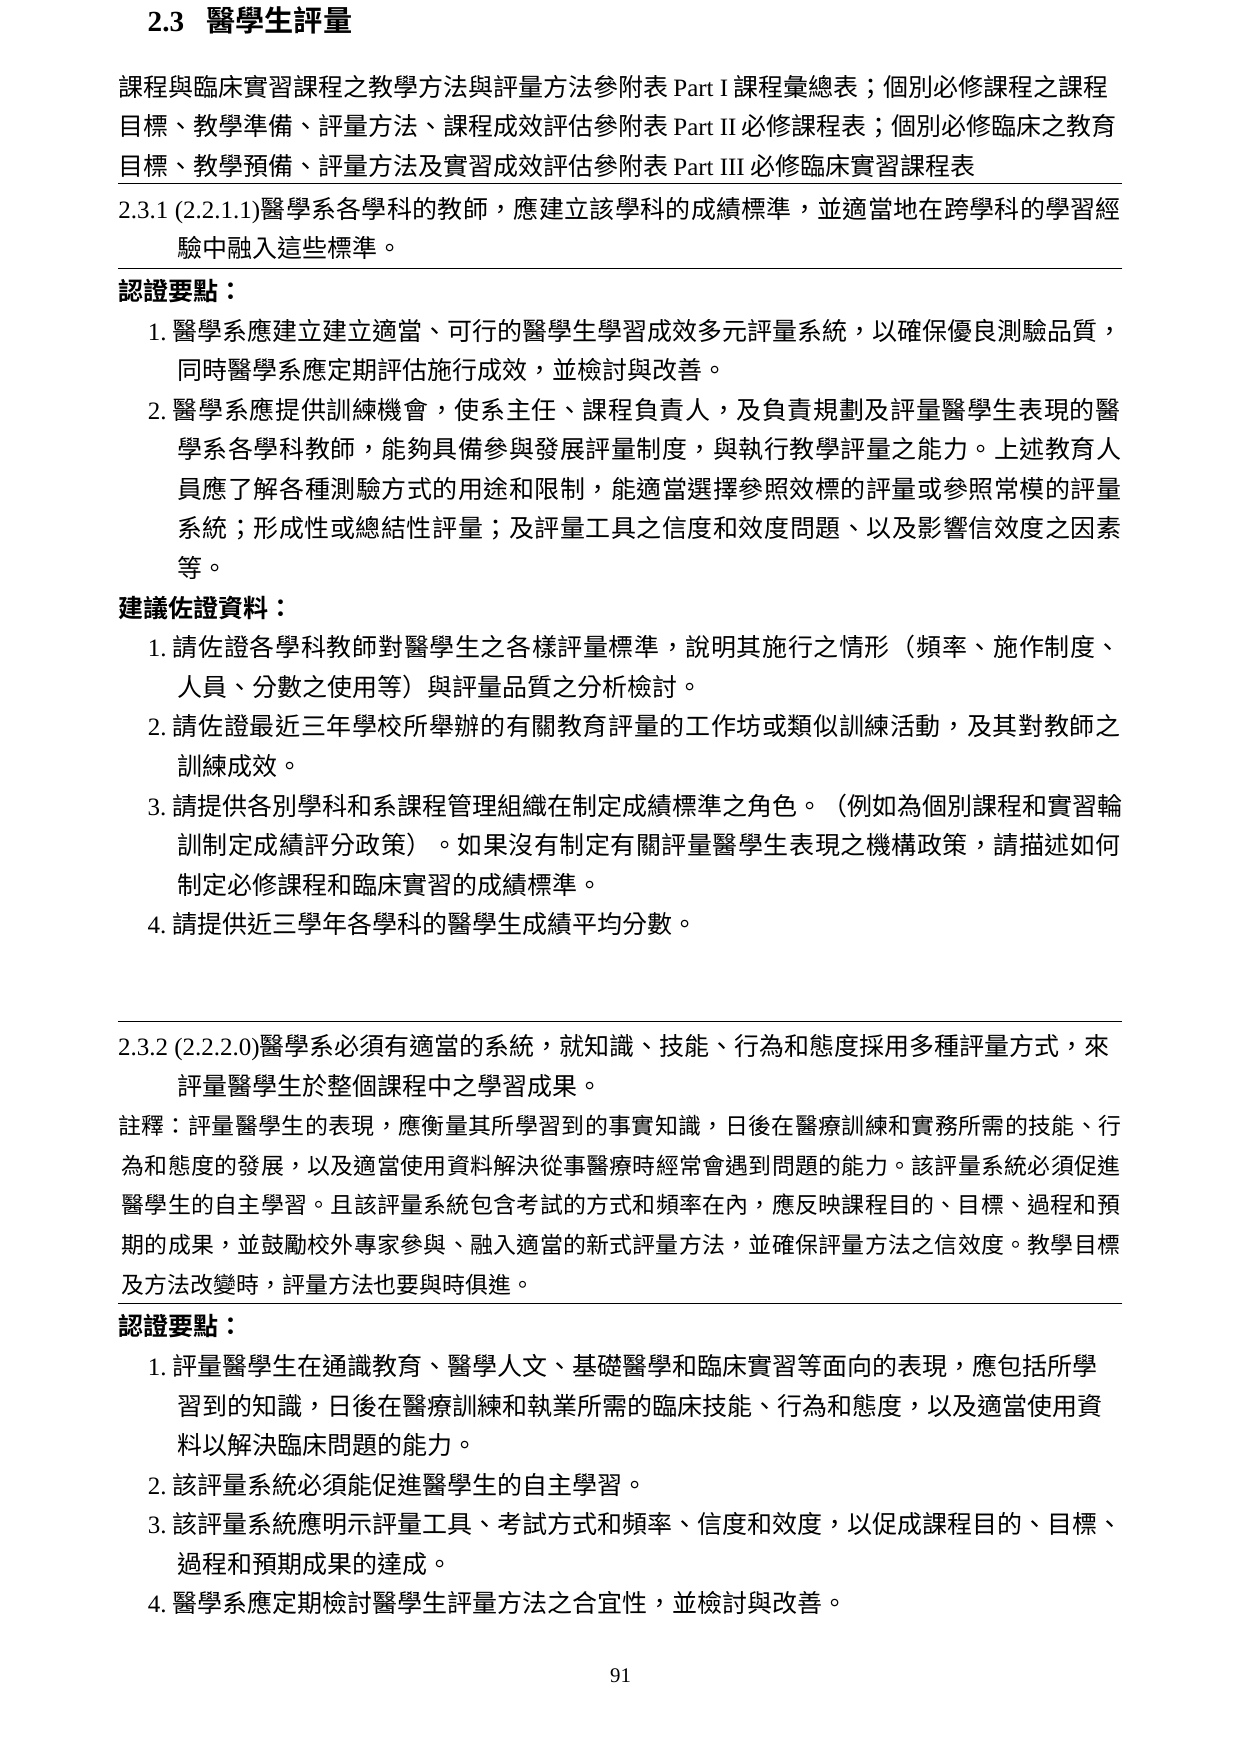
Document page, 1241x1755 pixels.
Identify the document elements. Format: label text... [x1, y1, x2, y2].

list 醫學生評量 [147, 0, 1122, 39]
text 認證要點： [118, 269, 1122, 308]
text 2.3.2 (2.2.2.0)醫學系必須有適當的系統，就知識、技能、行為和態度採用多種評量方式，來評量醫學生於整個課程中之學習成果。 [118, 1022, 1122, 1103]
list 醫學系應定期檢討醫學生評量方法之合宜性，並檢討與改善。 [148, 1581, 1122, 1621]
text 認證要點： [118, 1304, 1122, 1344]
text 課程與臨床實習課程之教學方法與評量方法參附表Part I課程彙總表；個別必修課程之課程目標、教學準備、評量方法、課程成效評估參附表Part II必修課程表；個別必修臨床之教育目標、教學預備、評量方法及實習成效評估參附表Part III必修臨床實習課程表 [118, 64, 1122, 183]
list 該評量系統應明示評量工具、考試方式和頻率、信度和效度，以促成課程目的、目標、過程和預期成果的達成。 [148, 1502, 1122, 1581]
list 請佐證最近三年學校所舉辦的有關教育評量的工作坊或類似訓練活動，及其對教師之訓練成效。 [148, 704, 1122, 783]
text 建議佐證資料： [118, 585, 1122, 625]
list 醫學系應提供訓練機會，使系主任、課程負責人，及負責規劃及評量醫學生表現的醫學系各學科教師，能夠具備參與發展評量制度，與執行教學評量之能力。上述教育人員應了解各種測驗方式的用途和限制，能適當選擇參照效標的評量或參照常模的評量系統；形成性或總結性評量；及評量工具之信度和效度問題、以及影響信效度之因素等。 [148, 387, 1122, 585]
text 2.3.1 (2.2.1.1)醫學系各學科的教師，應建立該學科的成績標準，並適當地在跨學科的學習經驗中融入這些標準。 [118, 184, 1122, 268]
text 註釋：評量醫學生的表現，應衡量其所學習到的事實知識，日後在醫療訓練和實務所需的技能、行為和態度的發展，以及適當使用資料解決從事醫療時經常會遇到問題的能力。該評量系統必須促進醫學生的自主學習。且該評量系統包含考試的方式和頻率在內，應反映課程目的、目標、過程和預期的成果，並鼓勵校外專家參與、融入適當的新式評量方法，並確保評量方法之信效度。教學目標及方法改變時，評量方法也要與時俱進。 [118, 1103, 1122, 1303]
list 該評量系統必須能促進醫學生的自主學習。 [148, 1462, 1122, 1502]
list 醫學系應建立建立適當、可行的醫學生學習成效多元評量系統，以確保優良測驗品質，同時醫學系應定期評估施行成效，並檢討與改善。 [148, 308, 1122, 387]
list 請提供近三學年各學科的醫學生成績平均分數。 [147, 902, 1122, 942]
list 評量醫學生在通識教育、醫學人文、基礎醫學和臨床實習等面向的表現，應包括所學習到的知識，日後在醫療訓練和執業所需的臨床技能、行為和態度，以及適當使用資料以解決臨床問題的能力。 [148, 1344, 1122, 1462]
list 請提供各別學科和系課程管理組織在制定成績標準之角色。（例如為個別課程和實習輪訓制定成績評分政策）。如果沒有制定有關評量醫學生表現之機構政策，請描述如何制定必修課程和臨床實習的成績標準。 [147, 783, 1122, 902]
list 請佐證各學科教師對醫學生之各樣評量標準，說明其施行之情形（頻率、施作制度、人員、分數之使用等）與評量品質之分析檢討。 [148, 625, 1122, 704]
